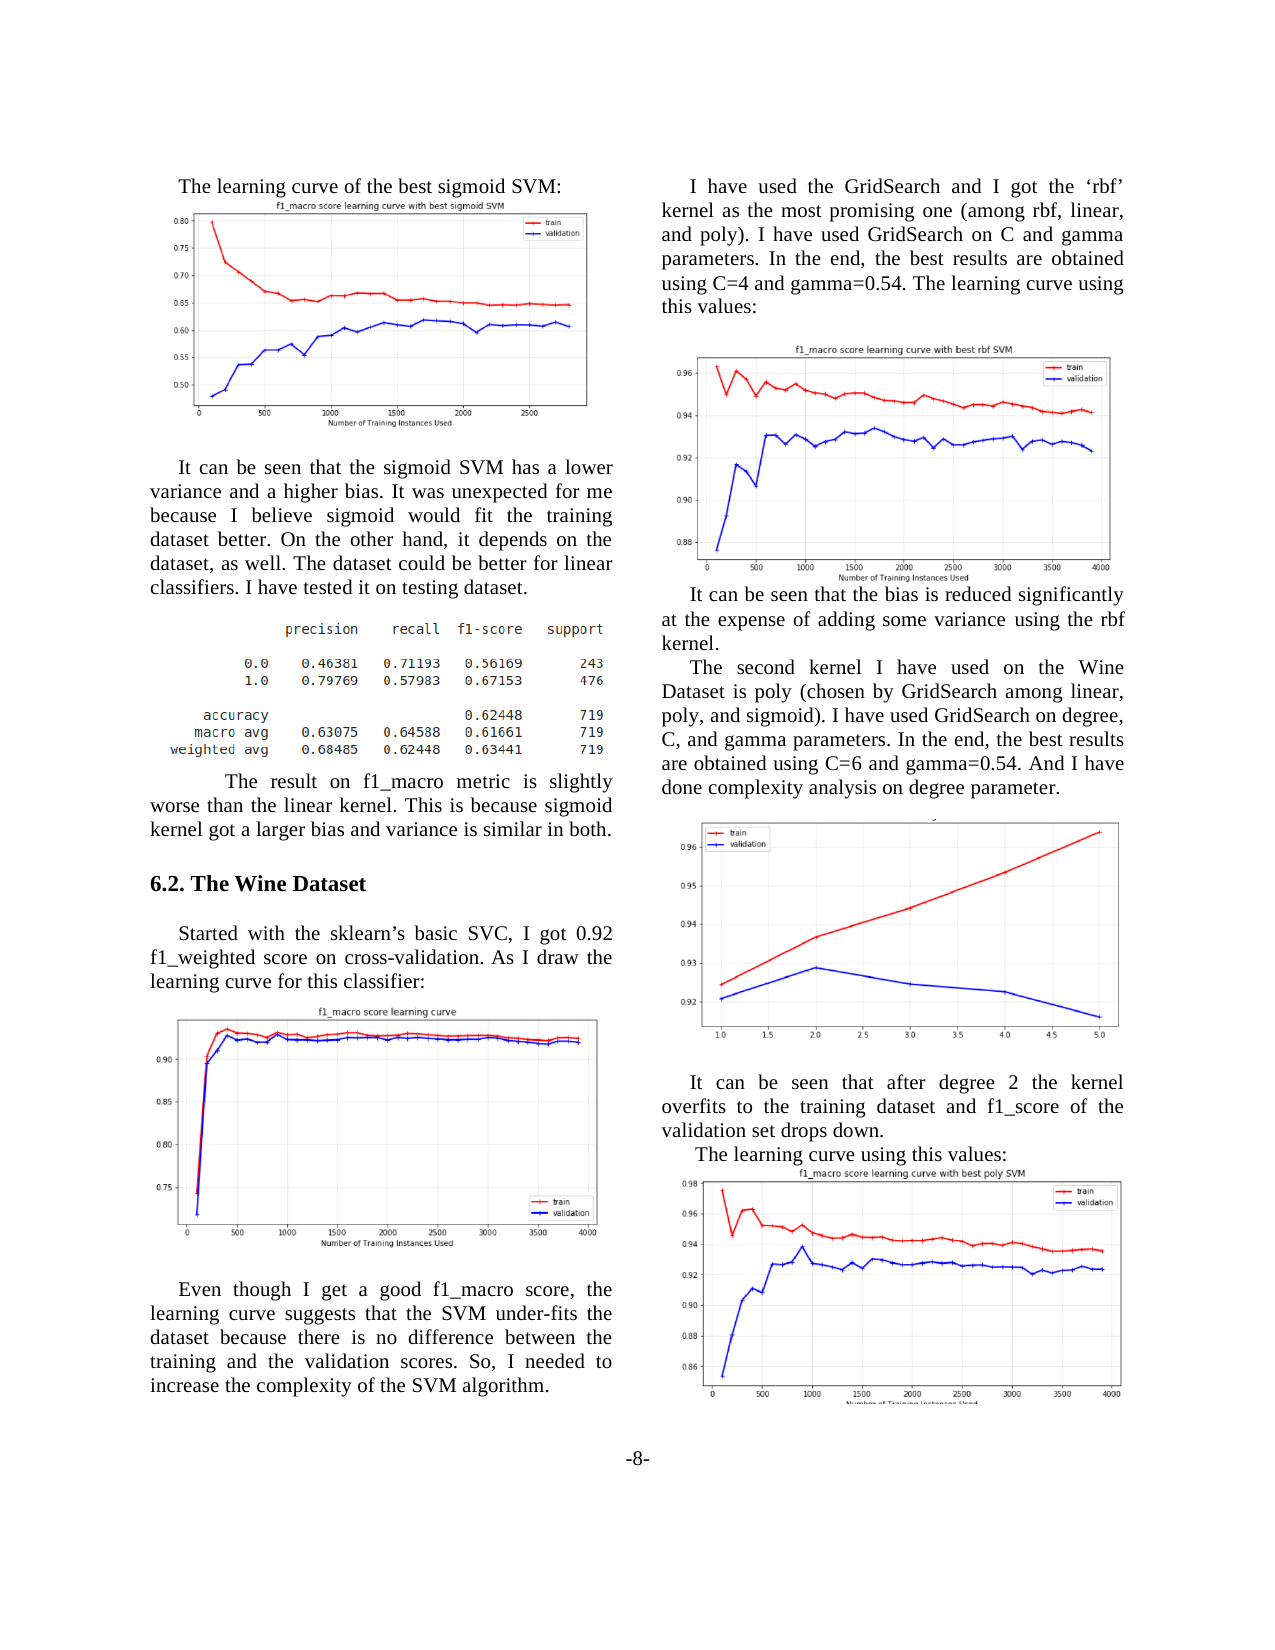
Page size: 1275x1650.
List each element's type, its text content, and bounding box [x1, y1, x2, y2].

text It can be seen that the sigmoid SVM has a lower variance and a higher bias. It was unexpected for me because I believe sigmoid would fit the training dataset better. On the other hand, it depends on the dataset, as well. The dataset could be better for linear classifiers. I have tested it on testing dataset. [150, 455, 613, 599]
picture [666, 1166, 1131, 1404]
text I have used the GridSearch and I got the ‘rbf’ kernel as the most promising one (among rbf, linear, and poly). I have used GridSearch on C and gamma parameters. In the end, the best results are obtained using C=4 and gamma=0.54. The learning curve using this values: [661, 174, 1125, 318]
text The learning curve of the best sigmoid SVM: [150, 174, 613, 198]
text The second kernel I have used on the Wine Dataset is poly (chosen by GridSearch among linear, poly, and sigmoid). I have used GridSearch on degree, C, and gamma parameters. In the end, the best results are obtained using C=6 and gamma=0.54. And I have done complexity analysis on degree parameter. [661, 654, 1125, 799]
picture [661, 342, 1125, 583]
picture [156, 616, 620, 769]
text The result on f1_macro metric is slightly worse than the linear kernel. This is because sigmoid kernel got a larger bias and variance is similar in both. [150, 599, 613, 841]
text The learning curve using this values: [661, 1142, 1125, 1166]
text Started with the sklearn’s basic SVC, I got 0.92 f1_weighted score on cross-validation. As I draw the learning curve for this classifier: [150, 921, 613, 993]
subtitle 6.2. The Wine Dataset [150, 870, 613, 896]
picture [671, 819, 1135, 1046]
picture [150, 1000, 614, 1253]
text It can be seen that after degree 2 the kernel overfits to the training dataset and f1_score of the validation set drops down. [661, 1070, 1125, 1142]
picture [150, 198, 614, 431]
text Even though I get a good f1_macro score, the learning curve suggests that the SVM under-fits the dataset because there is no difference between the training and the validation scores. So, I needed to increase the complexity of the SVM algorithm. [150, 1277, 613, 1397]
text It can be seen that the bias is reduced significantly at the expense of adding some variance using the rbf kernel. [661, 583, 1125, 654]
